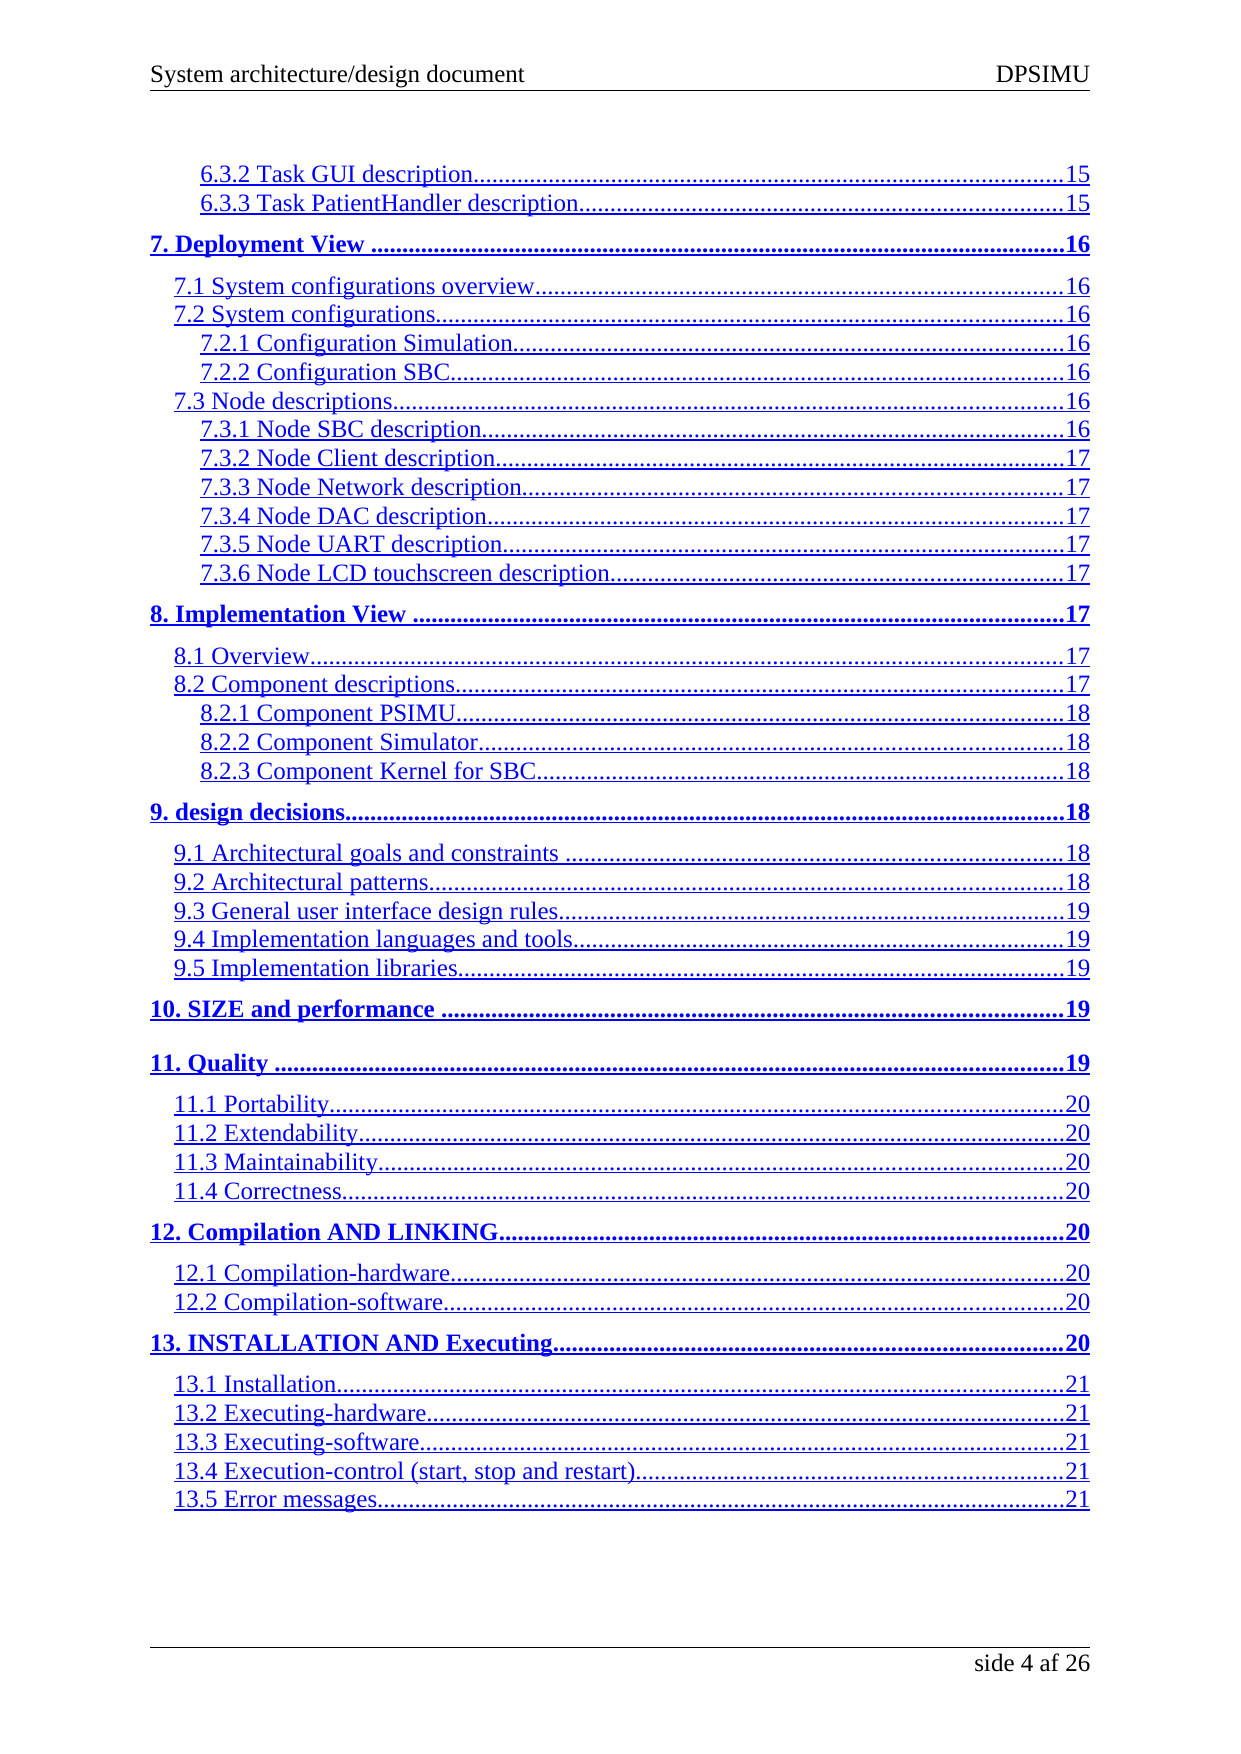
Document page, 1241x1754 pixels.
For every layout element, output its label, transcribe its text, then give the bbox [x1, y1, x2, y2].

text 13.3 Executing-software 21 [174, 1427, 1090, 1452]
text 7.1 System configurations overview 16 [174, 271, 1090, 296]
text 7.3.3 Node Network description 17 [200, 472, 1090, 497]
text 13. INSTALLATION AND Executing 20 [150, 1328, 1090, 1353]
text 7.2.1 Configuration Simulation 16 [200, 328, 1090, 353]
text 7.3.4 Node DAC description 17 [200, 501, 1090, 526]
text 9.4 Implementation languages and tools 19 [174, 924, 1090, 949]
text 8.2.2 Component Simulator 18 [200, 727, 1090, 752]
text 13.4 Execution-control (start, stop and restart) 21 [174, 1456, 1090, 1481]
text 9. design decisions 18 [150, 797, 1090, 822]
text 9.5 Implementation libraries 19 [174, 953, 1090, 978]
text 13.2 Executing-hardware 21 [174, 1398, 1090, 1423]
text 8.2.3 Component Kernel for SBC 18 [200, 756, 1090, 781]
text 8. Implementation View 17 [150, 599, 1090, 624]
text 11.2 Extendability 20 [174, 1118, 1090, 1143]
text 7.3.1 Node SBC description 16 [200, 414, 1090, 439]
text 9.2 Architectural patterns 18 [174, 867, 1090, 892]
text 7.2 System configurations 16 [174, 299, 1090, 324]
text 6.3.2 Task GUI description 15 [200, 159, 1090, 184]
text 12.1 Compilation-hardware 20 [174, 1258, 1090, 1283]
text 8.2 Component descriptions 17 [174, 669, 1090, 694]
text 13.1 Installation 21 [174, 1369, 1090, 1394]
text 11.3 Maintainability 20 [174, 1147, 1090, 1172]
text 7.3.6 Node LCD touchscreen description 17 [200, 558, 1090, 583]
text 13.5 Error messages 21 [174, 1484, 1090, 1509]
text 7.3.2 Node Client description 17 [200, 443, 1090, 468]
text 12.2 Compilation-software 20 [174, 1287, 1090, 1312]
text 7.2.2 Configuration SBC 16 [200, 357, 1090, 382]
text 12. Compilation AND LINKING 20 [150, 1217, 1090, 1242]
text 11.4 Correctness 20 [174, 1176, 1090, 1201]
text 7.3 Node descriptions 16 [174, 386, 1090, 411]
text 8.2.1 Component PSIMU 18 [200, 698, 1090, 723]
text 6.3.3 Task PatientHandler description 15 [200, 188, 1090, 213]
text 11. Quality 19 [150, 1048, 1090, 1073]
text 8.1 Overview 17 [174, 641, 1090, 666]
text 9.3 General user interface design rules 19 [174, 896, 1090, 921]
text 9.1 Architectural goals and constraints 18 [174, 838, 1090, 863]
text 7.3.5 Node UART description 17 [200, 529, 1090, 554]
text 10. SIZE and performance 19 [150, 994, 1090, 1019]
text 7. Deployment View 16 [150, 229, 1090, 254]
text 11.1 Portability 20 [174, 1089, 1090, 1114]
